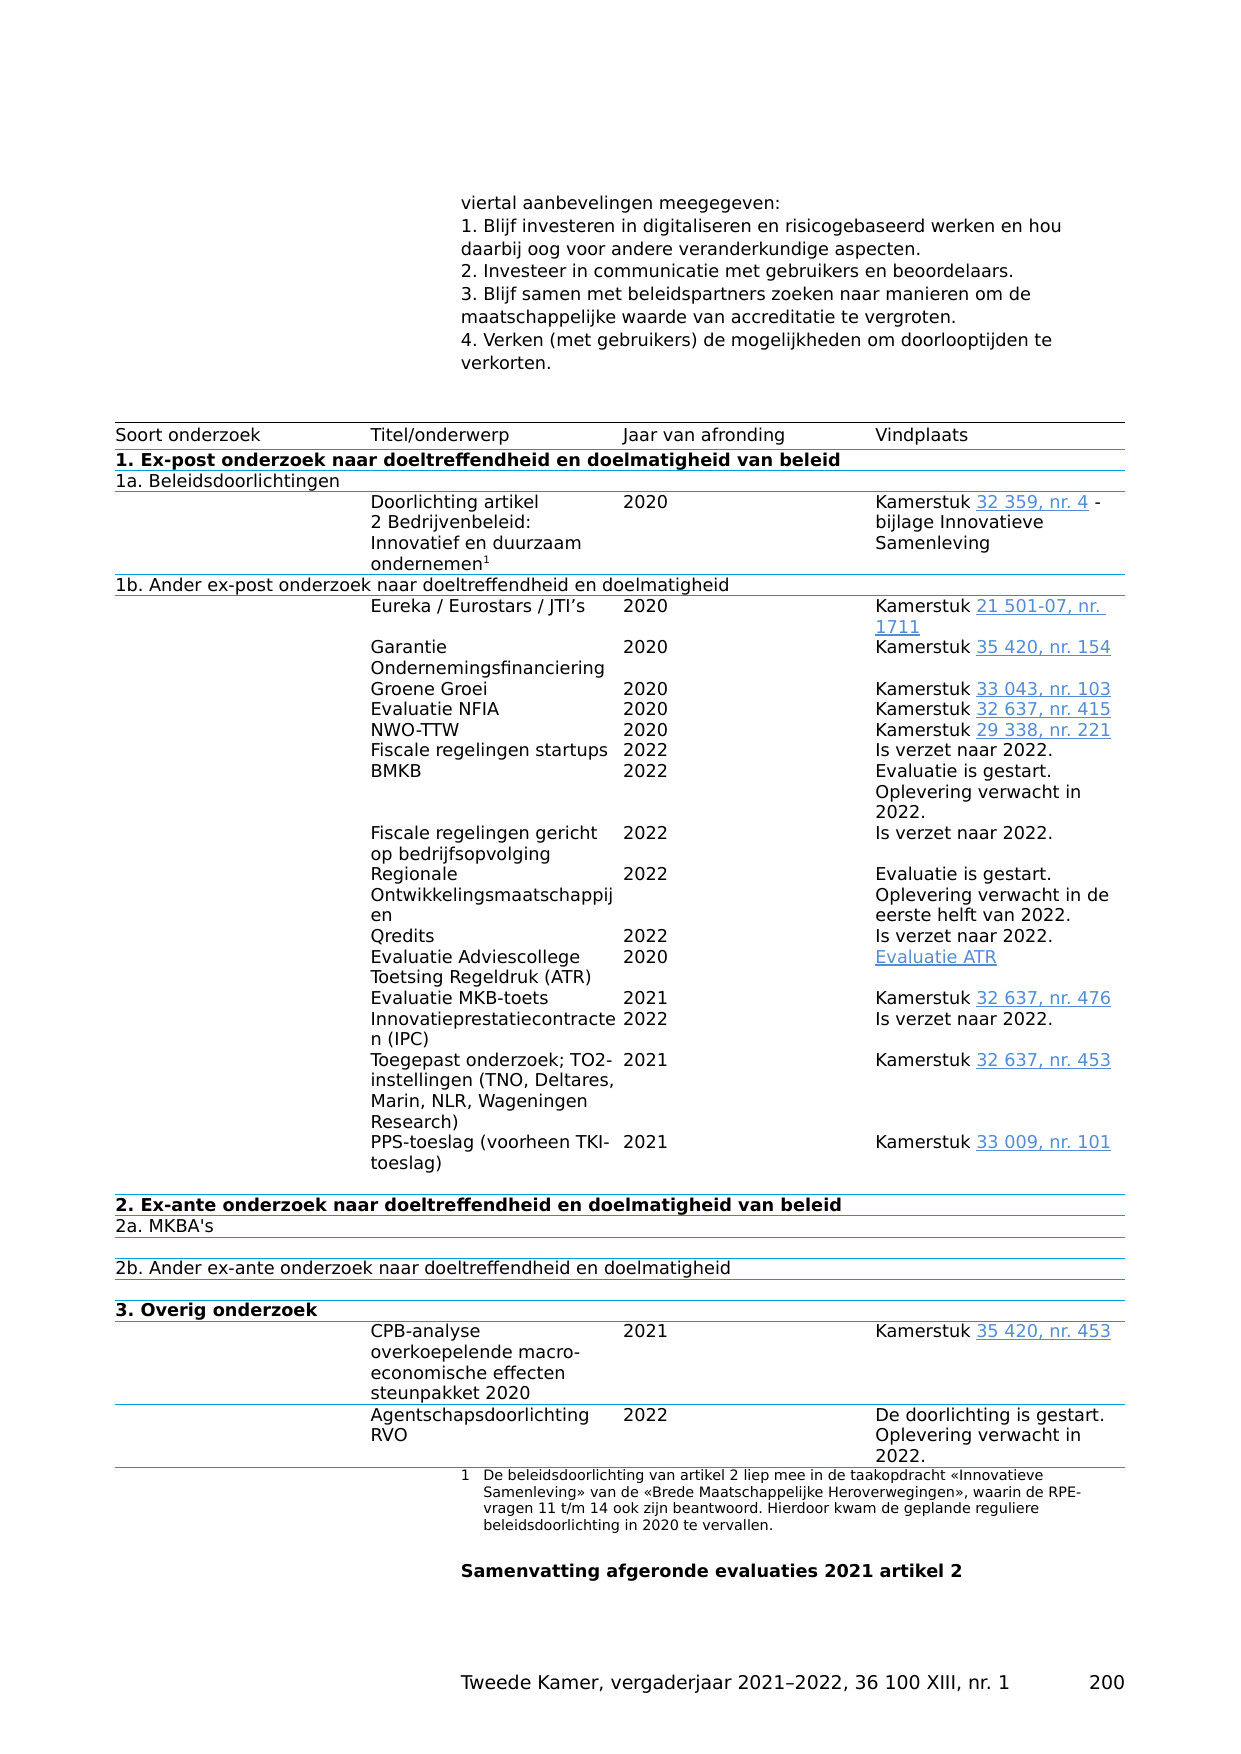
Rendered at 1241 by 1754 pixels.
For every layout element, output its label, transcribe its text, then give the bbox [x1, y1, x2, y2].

table_cell De doorlichting is gestart. Oplevering verwacht in 2022. [872, 1405, 1125, 1466]
table_header Tabel 114 Artikel 2 Bedrijvenbeleid: innovatie en ondernemerschap voor duurzame welvaartsgroei [115, 397, 1125, 422]
table_cell PPS-toeslag (voorheen TKI-toeslag) [368, 1132, 620, 1173]
table_cell 2b. Ander ex-ante onderzoek naar doeltreffendheid en doelmatigheid [115, 1259, 1125, 1279]
table_cell Is verzet naar 2022. [872, 740, 1125, 761]
table_cell Evaluatie NFIA [368, 699, 620, 720]
table_cell CPB-analyse overkoepelende macro-economische effecten steunpakket 2020 [368, 1322, 620, 1404]
table_cell [115, 988, 367, 1008]
table_cell 2020 [620, 720, 872, 740]
table_cell Evaluatie is gestart. Oplevering verwacht in 2022. [872, 761, 1125, 823]
table_cell 2020 [620, 492, 872, 574]
table_cell Agentschapsdoorlichting RVO [368, 1405, 620, 1466]
table_cell Jaar van afronding [620, 423, 872, 449]
table_cell 1b. Ander ex-post onderzoek naar doeltreffendheid en doelmatigheid [115, 575, 1125, 595]
table_cell [115, 1174, 367, 1194]
table_cell [115, 1009, 367, 1050]
table_cell Qredits [368, 926, 620, 947]
list De beleidsdoorlichting van artikel 2 liep mee in de taakopdracht «Innovatieve Samenleving» van de «Brede Maatschappelijke Heroverwegingen», waarin de RPE-vragen 11 t/m 14 ook zijn beantwoord. Hierdoor kwam de geplande reguliere beleidsdoorlichting in 2020 te vervallen. [461, 1468, 1125, 1534]
table_cell Kamerstuk 35 420, nr. 453 [872, 1322, 1125, 1404]
table_cell Kamerstuk 21 501-07, nr. 1711 [872, 596, 1125, 637]
table_cell 2. Ex-ante onderzoek naar doeltreffendheid en doelmatigheid van beleid [115, 1195, 1125, 1215]
table_cell [115, 1238, 367, 1257]
table_cell 1a. Beleidsdoorlichtingen [115, 471, 367, 491]
table_cell Fiscale regelingen gericht op bedrijfsopvolging [368, 823, 620, 864]
table_cell Evaluatie MKB-toets [368, 988, 620, 1008]
text viertal aanbevelingen meegegeven: 1. Blijf investeren in digitaliseren en risicogebaseerd werken en hou daarbij oog voor andere veranderkundige aspecten. 2. Investeer in communicatie met gebruikers en beoordelaars. 3. Blijf samen met beleidspartners zoeken naar manieren om de maatschappelijke waarde van accreditatie te vergroten. 4. Verken (met gebruikers) de mogelijkheden om doorlooptijden te verkorten. [461, 191, 1125, 374]
table_cell Evaluatie Adviescollege Toetsing Regeldruk (ATR) [368, 947, 620, 988]
table_cell 2022 [620, 1405, 872, 1466]
table_cell 2021 [620, 1132, 872, 1173]
table_cell [115, 596, 367, 637]
table_cell 2020 [620, 679, 872, 699]
table_cell Garantie Ondernemingsfinanciering [368, 637, 620, 678]
table_cell Kamerstuk 32 637, nr. 415 [872, 699, 1125, 720]
table_cell Kamerstuk 33 043, nr. 103 [872, 679, 1125, 699]
table_cell Kamerstuk 29 338, nr. 221 [872, 720, 1125, 740]
table_cell Evaluatie ATR [872, 947, 1125, 988]
table_cell [115, 1322, 367, 1404]
table_cell 1. Ex-post onderzoek naar doeltreffendheid en doelmatigheid van beleid [115, 450, 1125, 470]
table_cell [368, 1238, 620, 1257]
table_cell Kamerstuk 32 637, nr. 476 [872, 988, 1125, 1008]
table_cell Kamerstuk 32 637, nr. 453 [872, 1050, 1125, 1132]
table_cell [115, 492, 367, 574]
table_cell 2022 [620, 864, 872, 926]
table_cell [115, 699, 367, 720]
table_cell [368, 1301, 620, 1321]
table_cell Innovatieprestatiecontracten (IPC) [368, 1009, 620, 1050]
table_cell 2a. MKBA's [115, 1216, 367, 1236]
table_cell Kamerstuk 35 420, nr. 154 [872, 637, 1125, 678]
table_cell 2021 [620, 988, 872, 1008]
table_cell 2022 [620, 740, 872, 761]
table_cell [872, 1174, 1125, 1194]
table_cell [115, 1050, 367, 1132]
table_cell BMKB [368, 761, 620, 823]
table_cell [620, 1280, 872, 1300]
table_cell 2020 [620, 596, 872, 637]
table_cell Is verzet naar 2022. [872, 1009, 1125, 1050]
table_cell Fiscale regelingen startups [368, 740, 620, 761]
table_cell Vindplaats [872, 423, 1125, 449]
table_cell [368, 471, 620, 491]
table_cell [115, 637, 367, 678]
table_cell 2022 [620, 1009, 872, 1050]
table_cell [115, 1132, 367, 1173]
table_cell [115, 864, 367, 926]
table_cell Is verzet naar 2022. [872, 926, 1125, 947]
table_cell [872, 1280, 1125, 1300]
table_cell 2020 [620, 637, 872, 678]
table_cell Eureka / Eurostars / JTI’s [368, 596, 620, 637]
table_cell Doorlichting artikel 2 Bedrijvenbeleid: Innovatief en duurzaam ondernemen1 [368, 492, 620, 574]
table_cell [115, 1405, 367, 1466]
table_cell [115, 740, 367, 761]
table_cell [620, 1238, 872, 1257]
table_cell [620, 1301, 872, 1321]
table_cell Titel/onderwerp [368, 423, 620, 449]
table_cell [368, 1174, 620, 1194]
table_cell [620, 1216, 872, 1236]
table_cell 2020 [620, 699, 872, 720]
table_cell [115, 947, 367, 988]
table_cell [620, 1174, 872, 1194]
table_cell [368, 1280, 620, 1300]
table_cell 2022 [620, 823, 872, 864]
table_cell Groene Groei [368, 679, 620, 699]
table_cell [620, 471, 872, 491]
table_cell Kamerstuk 33 009, nr. 101 [872, 1132, 1125, 1173]
table_cell NWO-TTW [368, 720, 620, 740]
table_cell Toegepast onderzoek; TO2-instellingen (TNO, Deltares, Marin, NLR, Wageningen Research) [368, 1050, 620, 1132]
table_cell [872, 1216, 1125, 1236]
table_cell [115, 679, 367, 699]
table_cell 2021 [620, 1322, 872, 1404]
table_cell [872, 1238, 1125, 1257]
table_cell [115, 926, 367, 947]
table_cell [115, 761, 367, 823]
table_cell [115, 720, 367, 740]
table_cell 2022 [620, 761, 872, 823]
table_cell Kamerstuk 32 359, nr. 4 - bijlage Innovatieve Samenleving [872, 492, 1125, 574]
table_cell 2021 [620, 1050, 872, 1132]
table_cell Soort onderzoek [115, 423, 367, 449]
table_cell Regionale Ontwikkelingsmaatschappijen [368, 864, 620, 926]
table_cell [368, 1216, 620, 1236]
table_cell 2020 [620, 947, 872, 988]
table_cell 3. Overig onderzoek [115, 1301, 367, 1321]
table_cell [115, 823, 367, 864]
table_cell 2022 [620, 926, 872, 947]
table_cell Evaluatie is gestart. Oplevering verwacht in de eerste helft van 2022. [872, 864, 1125, 926]
table_cell [115, 1280, 367, 1300]
table_cell [872, 471, 1125, 491]
table_cell Is verzet naar 2022. [872, 823, 1125, 864]
table_cell [872, 1301, 1125, 1321]
text Samenvatting afgeronde evaluaties 2021 artikel 2 [461, 1559, 1125, 1582]
